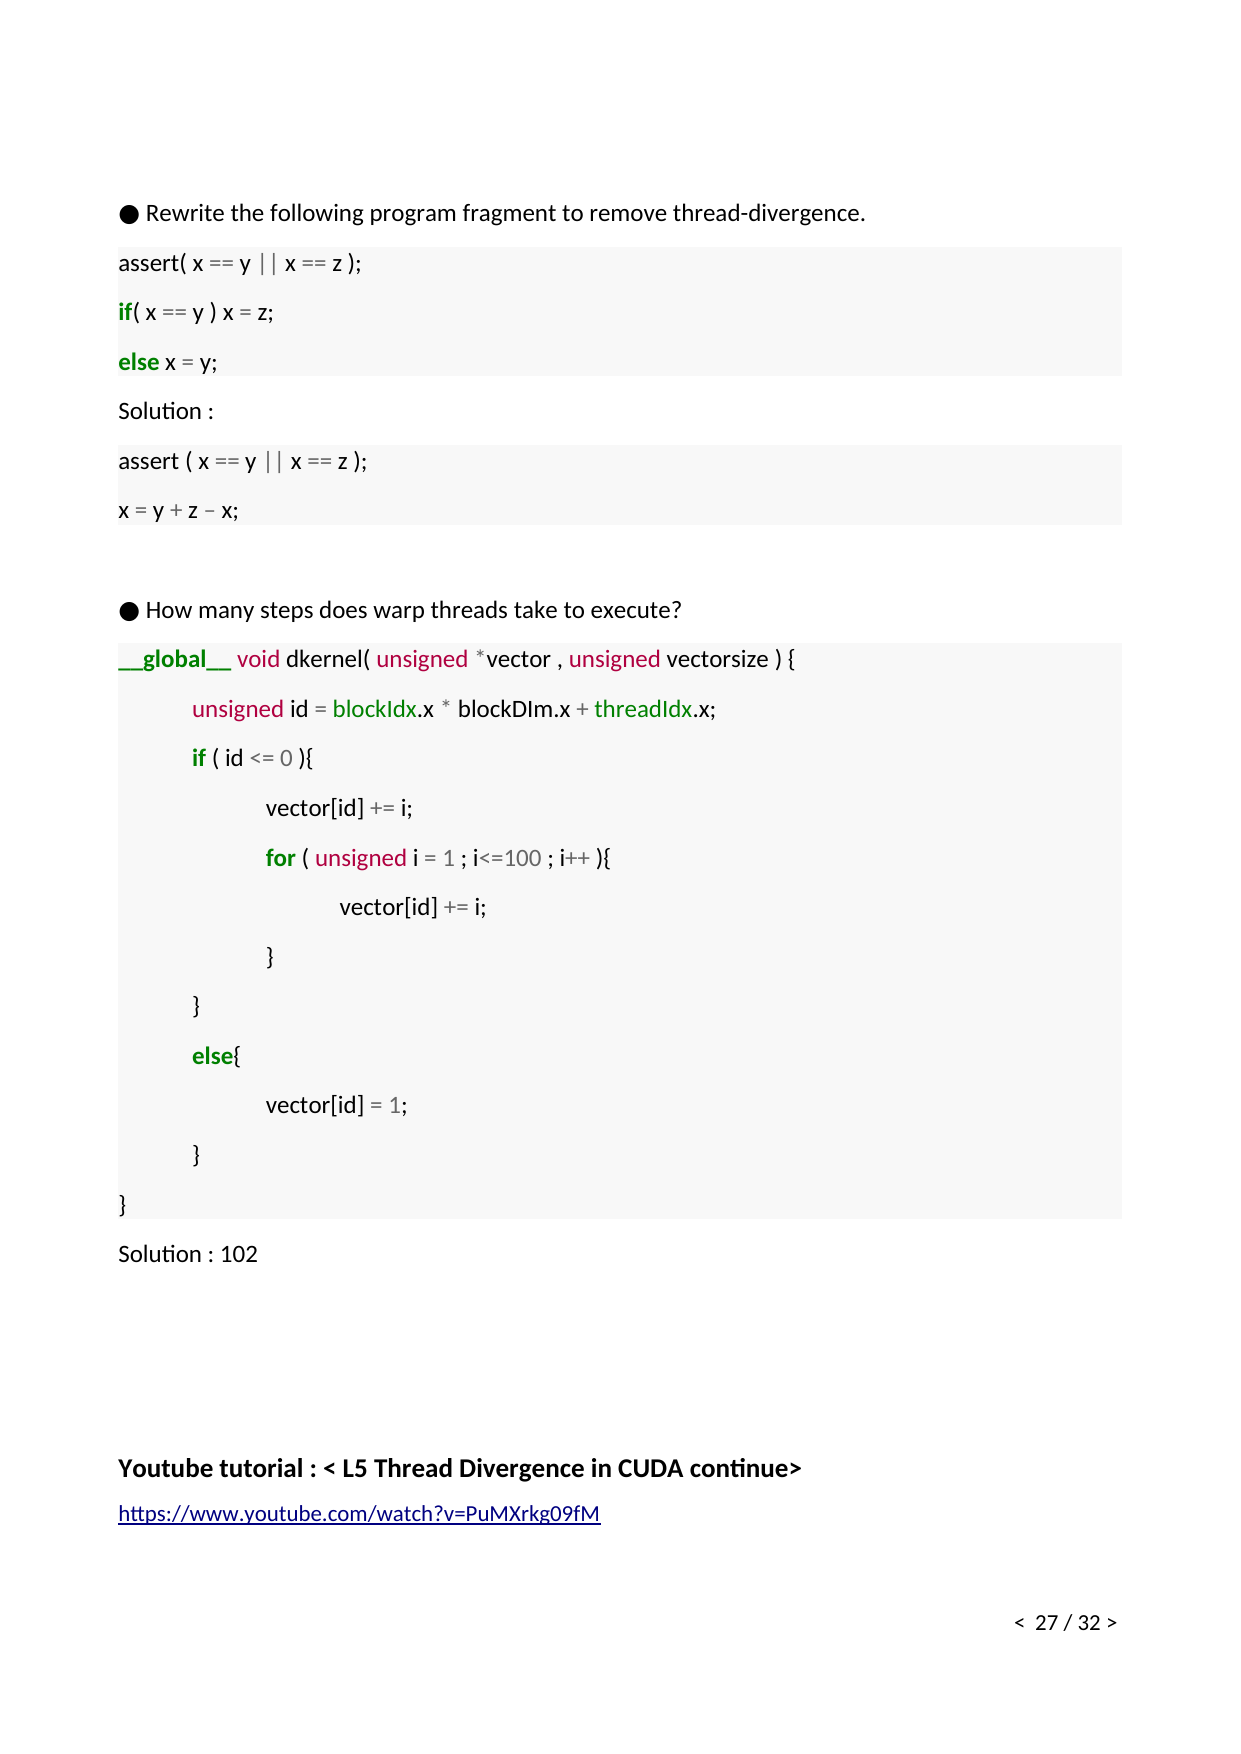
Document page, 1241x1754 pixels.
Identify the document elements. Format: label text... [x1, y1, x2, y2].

text ● How many steps does warp threads take to execute? [118, 594, 1122, 624]
text unsigned id = blockIdx.x * blockDIm.x + threadIdx.x; [118, 693, 1122, 723]
text assert( x == y || x == z ); [118, 247, 1122, 277]
text vector[id] += i; [118, 891, 1122, 922]
text } [118, 941, 1122, 971]
text x = y + z – x; [118, 495, 1122, 525]
text if ( id <= 0 ){ [118, 743, 1122, 773]
text else{ [118, 1040, 1122, 1071]
text for ( unsigned i = 1 ; i<=100 ; i++ ){ [118, 842, 1122, 872]
subtitle Youtube tutorial : < L5 Thread Divergence in CUDA continue> [118, 1451, 1122, 1484]
text } [118, 1189, 1122, 1219]
text ● Rewrite the following program fragment to remove thread-divergence. [118, 197, 1122, 228]
text vector[id] = 1; [118, 1090, 1122, 1120]
text assert ( x == y || x == z ); [118, 445, 1122, 476]
text __global__ void dkernel( unsigned *vector , unsigned vectorsize ) { [118, 643, 1122, 674]
text } [118, 991, 1122, 1021]
text vector[id] += i; [118, 792, 1122, 823]
text Solution : [118, 396, 1122, 426]
text } [118, 1139, 1122, 1170]
text else x = y; [118, 346, 1122, 376]
text https://www.youtube.com/watch?v=PuMXrkg09fM [118, 1499, 1122, 1527]
text if( x == y ) x = z; [118, 296, 1122, 327]
text Solution : 102 [118, 1238, 1122, 1269]
